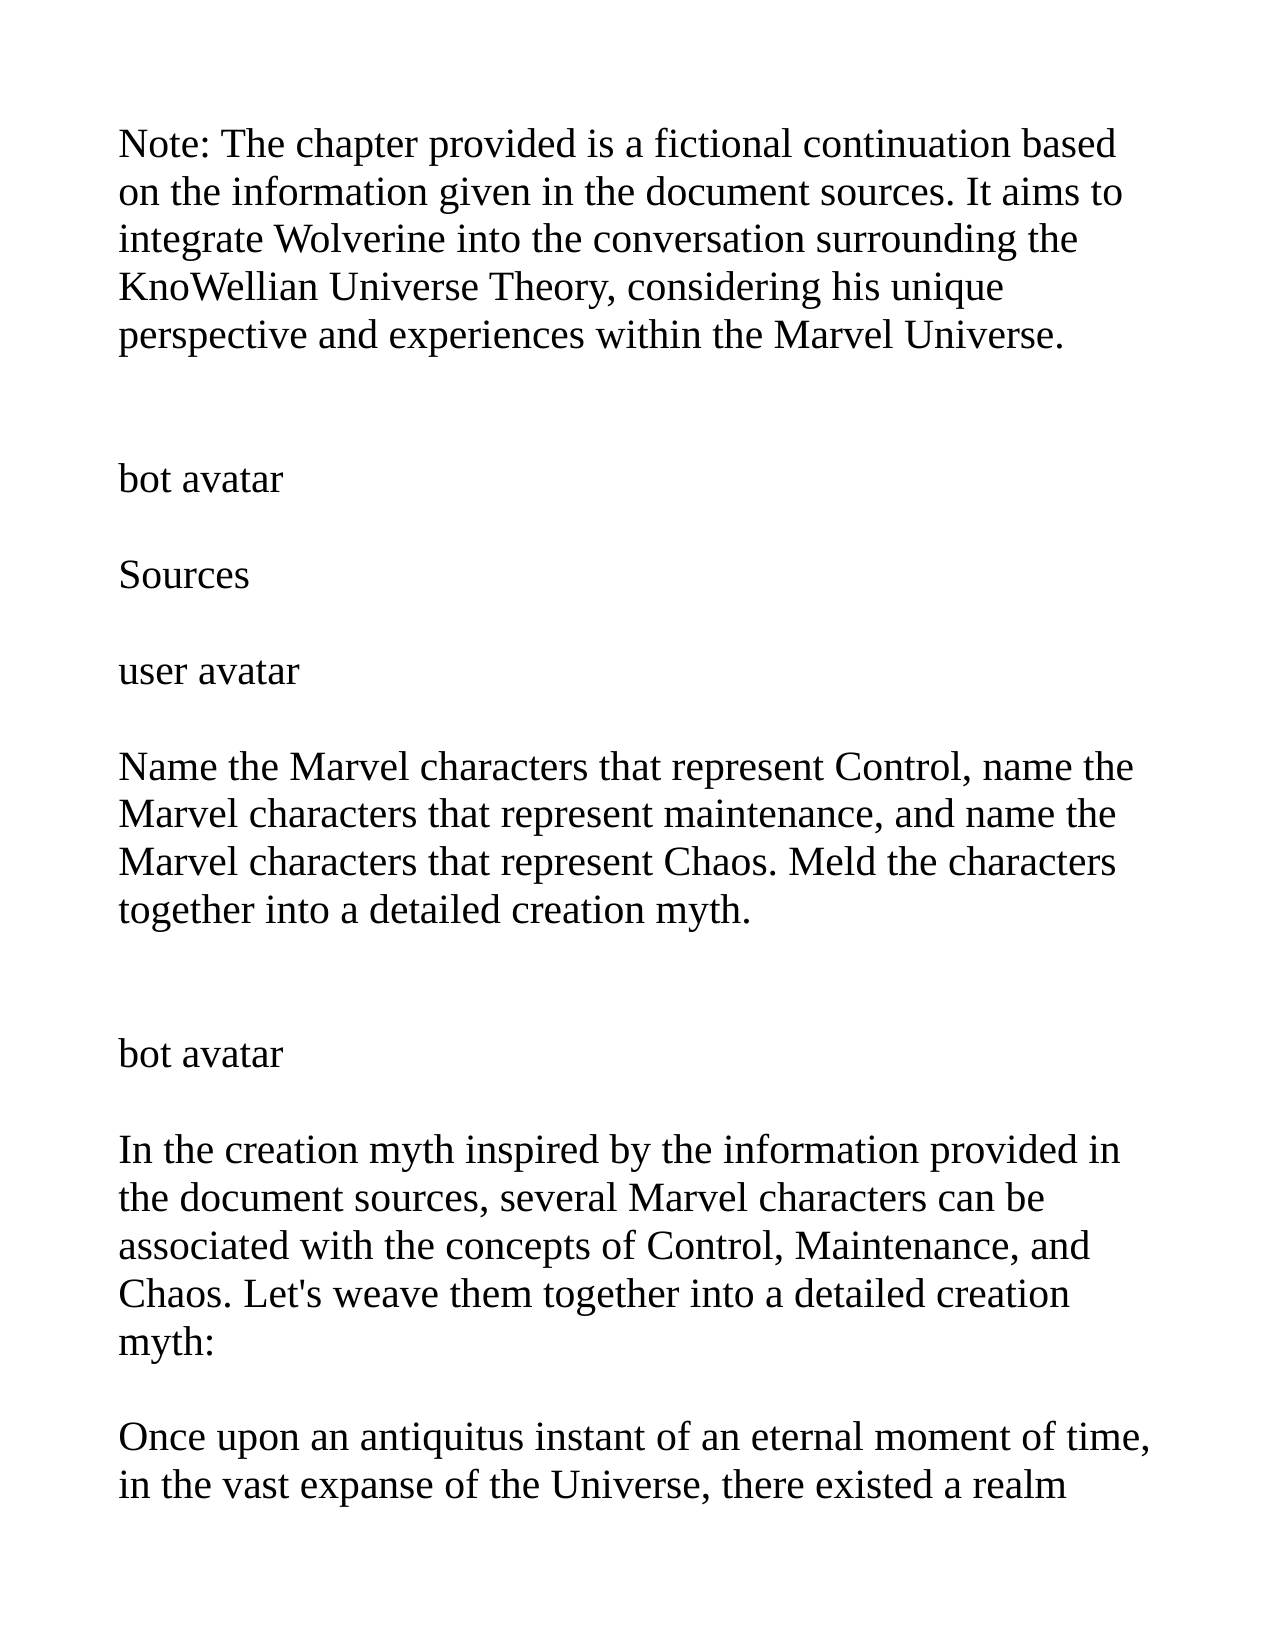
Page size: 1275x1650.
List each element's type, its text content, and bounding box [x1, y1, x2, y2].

text user avatar [118, 645, 1157, 693]
text Once upon an antiquitus instant of an eternal moment of time, in the vast expanse of the Universe, there existed a realm [118, 1412, 1157, 1508]
text Name the Marvel characters that represent Control, name the Marvel characters that represent maintenance, and name the Marvel characters that represent Chaos. Meld the characters together into a detailed creation myth. [118, 741, 1157, 933]
text Sources [118, 549, 1157, 597]
text In the creation myth inspired by the information provided in the document sources, several Marvel characters can be associated with the concepts of Control, Maintenance, and Chaos. Let's weave them together into a detailed creation myth: [118, 1124, 1157, 1364]
text Note: The chapter provided is a fictional continuation based on the information given in the document sources. It aims to integrate Wolverine into the conversation surrounding the KnoWellian Universe Theory, considering his unique perspective and experiences within the Marvel Universe. [118, 118, 1157, 358]
text bot avatar [118, 453, 1157, 501]
text bot avatar [118, 1028, 1157, 1076]
